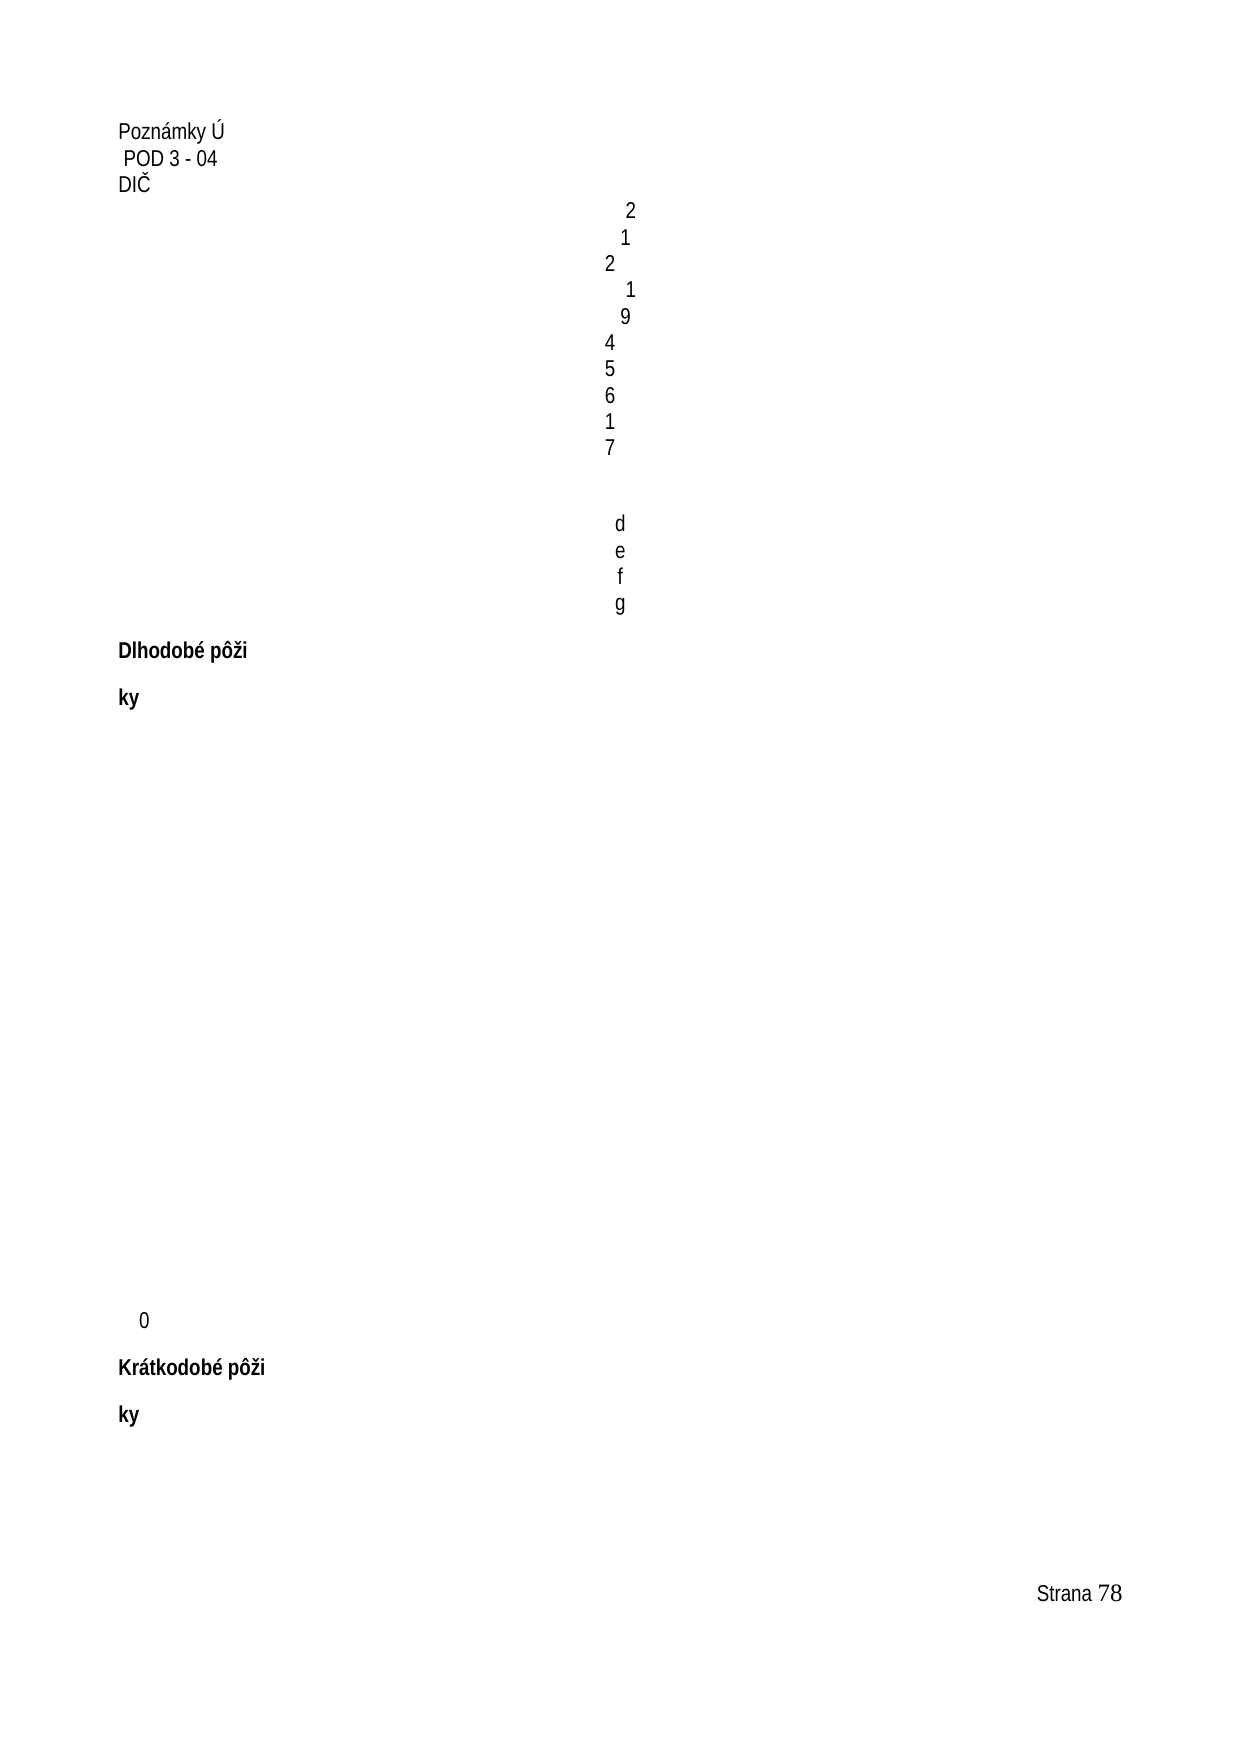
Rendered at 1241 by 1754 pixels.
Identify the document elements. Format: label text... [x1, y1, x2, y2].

text e [118, 537, 1122, 563]
text ky [118, 1401, 1122, 1428]
text ky [118, 684, 1122, 710]
text Dlhodobé pôži [118, 637, 1122, 663]
text f [118, 563, 1122, 589]
text g [118, 589, 1122, 616]
text d [118, 510, 1122, 537]
text 0 [118, 1307, 1122, 1333]
text Krátkodobé pôži [118, 1354, 1122, 1380]
